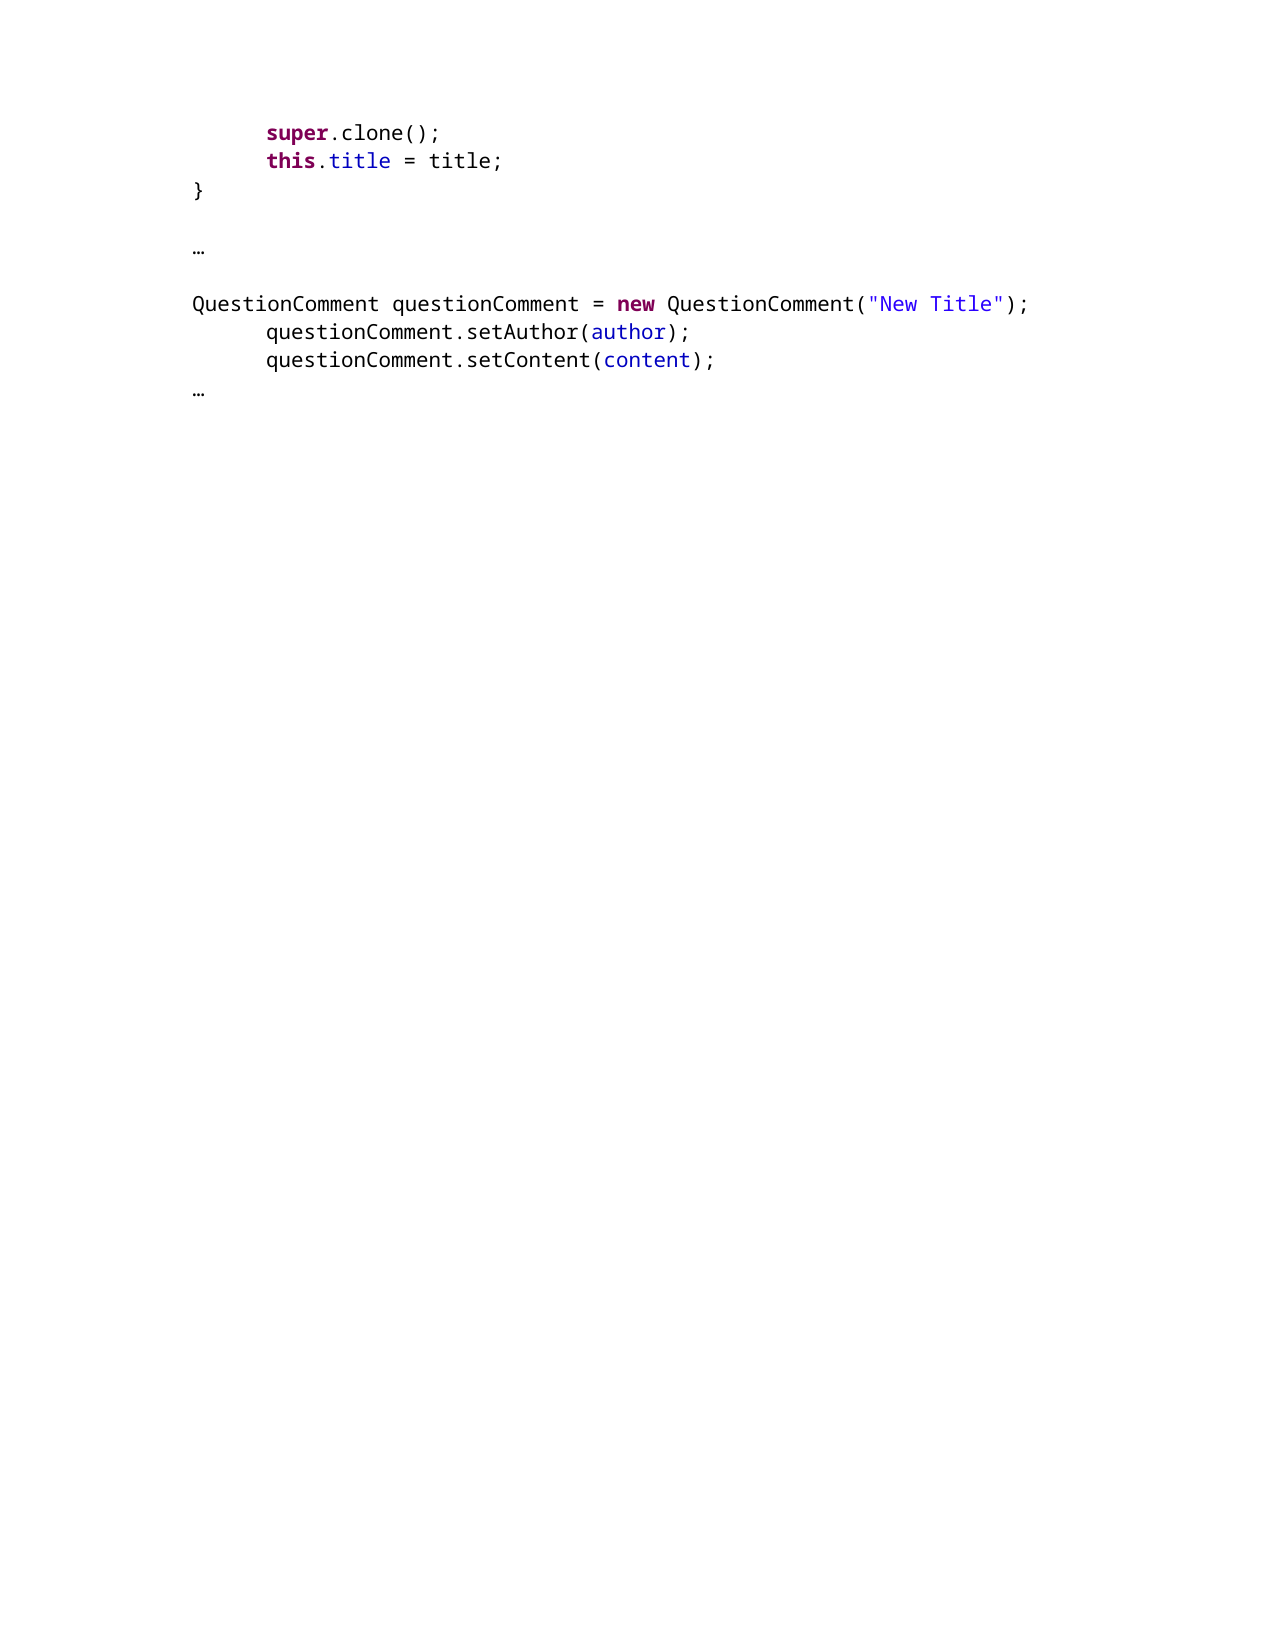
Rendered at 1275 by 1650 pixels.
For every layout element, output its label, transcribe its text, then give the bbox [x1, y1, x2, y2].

text this.title = title; [118, 147, 1157, 175]
text } [118, 175, 1157, 203]
text QuestionComment questionComment = new QuestionComment("New Title"); [118, 289, 1157, 317]
text questionComment.setAuthor(author); [118, 317, 1157, 346]
text questionComment.setContent(content); [118, 346, 1157, 374]
text … [118, 374, 1157, 402]
text … [118, 232, 1157, 260]
text super.clone(); [118, 118, 1157, 147]
